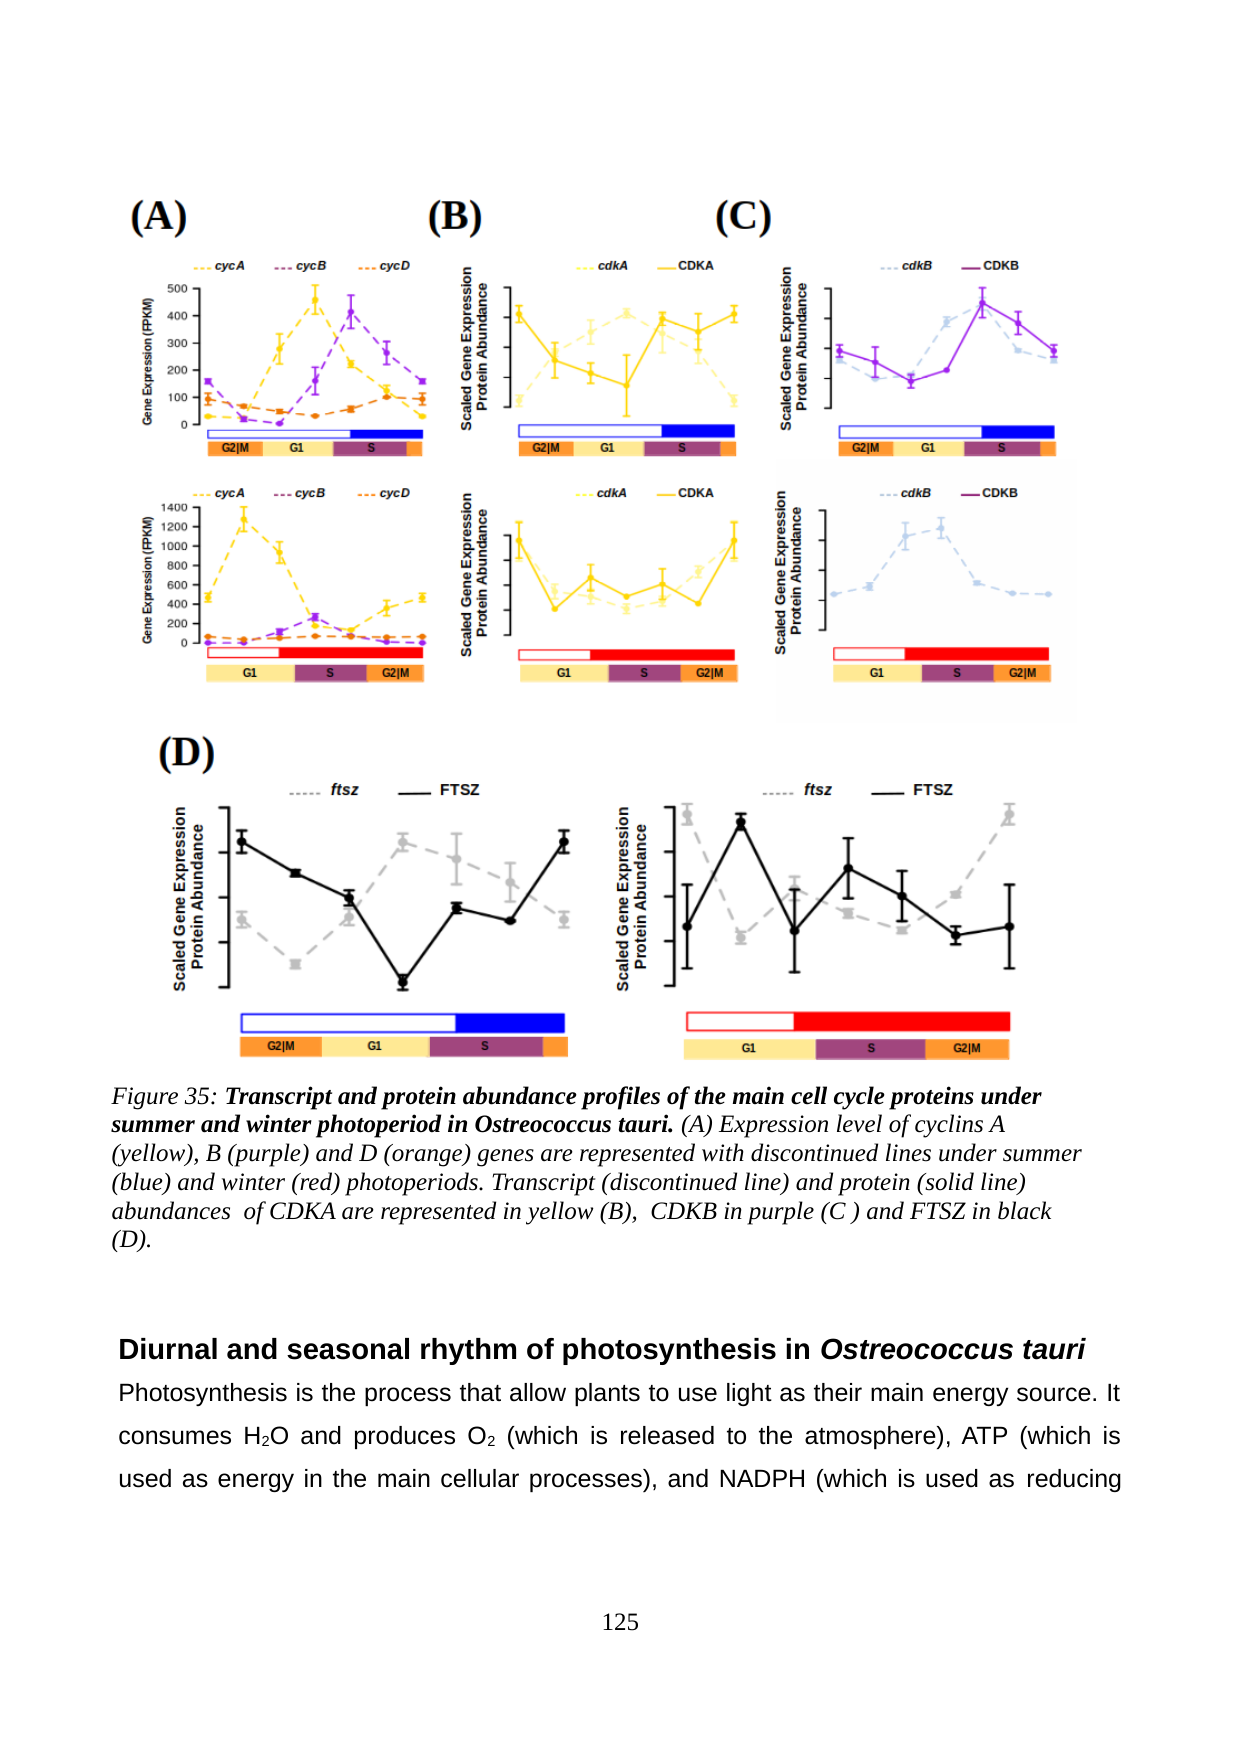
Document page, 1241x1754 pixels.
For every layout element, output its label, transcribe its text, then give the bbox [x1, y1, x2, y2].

text Photosynthesis is the process that allow plants to use light as their main energy source. It consumes H2O and produces O2 (which is released to the atmosphere), ATP (which is used as energy in the main cellular processes), and NADPH (which is used as reducing [118, 1378, 1122, 1493]
subtitle Diurnal and seasonal rhythm of photosynthesis in Ostreococcus tauri [118, 1332, 1122, 1365]
text Figure 35: Transcript and protein abundance profiles of the main cell cycle proteins under summer and winter photoperiod in Ostreococcus tauri. (A) Expression level of cyclins A (yellow), B (purple) and D (orange) genes are represented with discontinued lines under summer (blue) and winter (red) photoperiods. Transcript (discontinued line) and protein (solid line) abundances of CDKA are represented in yellow (B), CDKB in purple (C ) and FTSZ in black (D). [111, 1081, 1100, 1253]
picture [117, 187, 1077, 1081]
